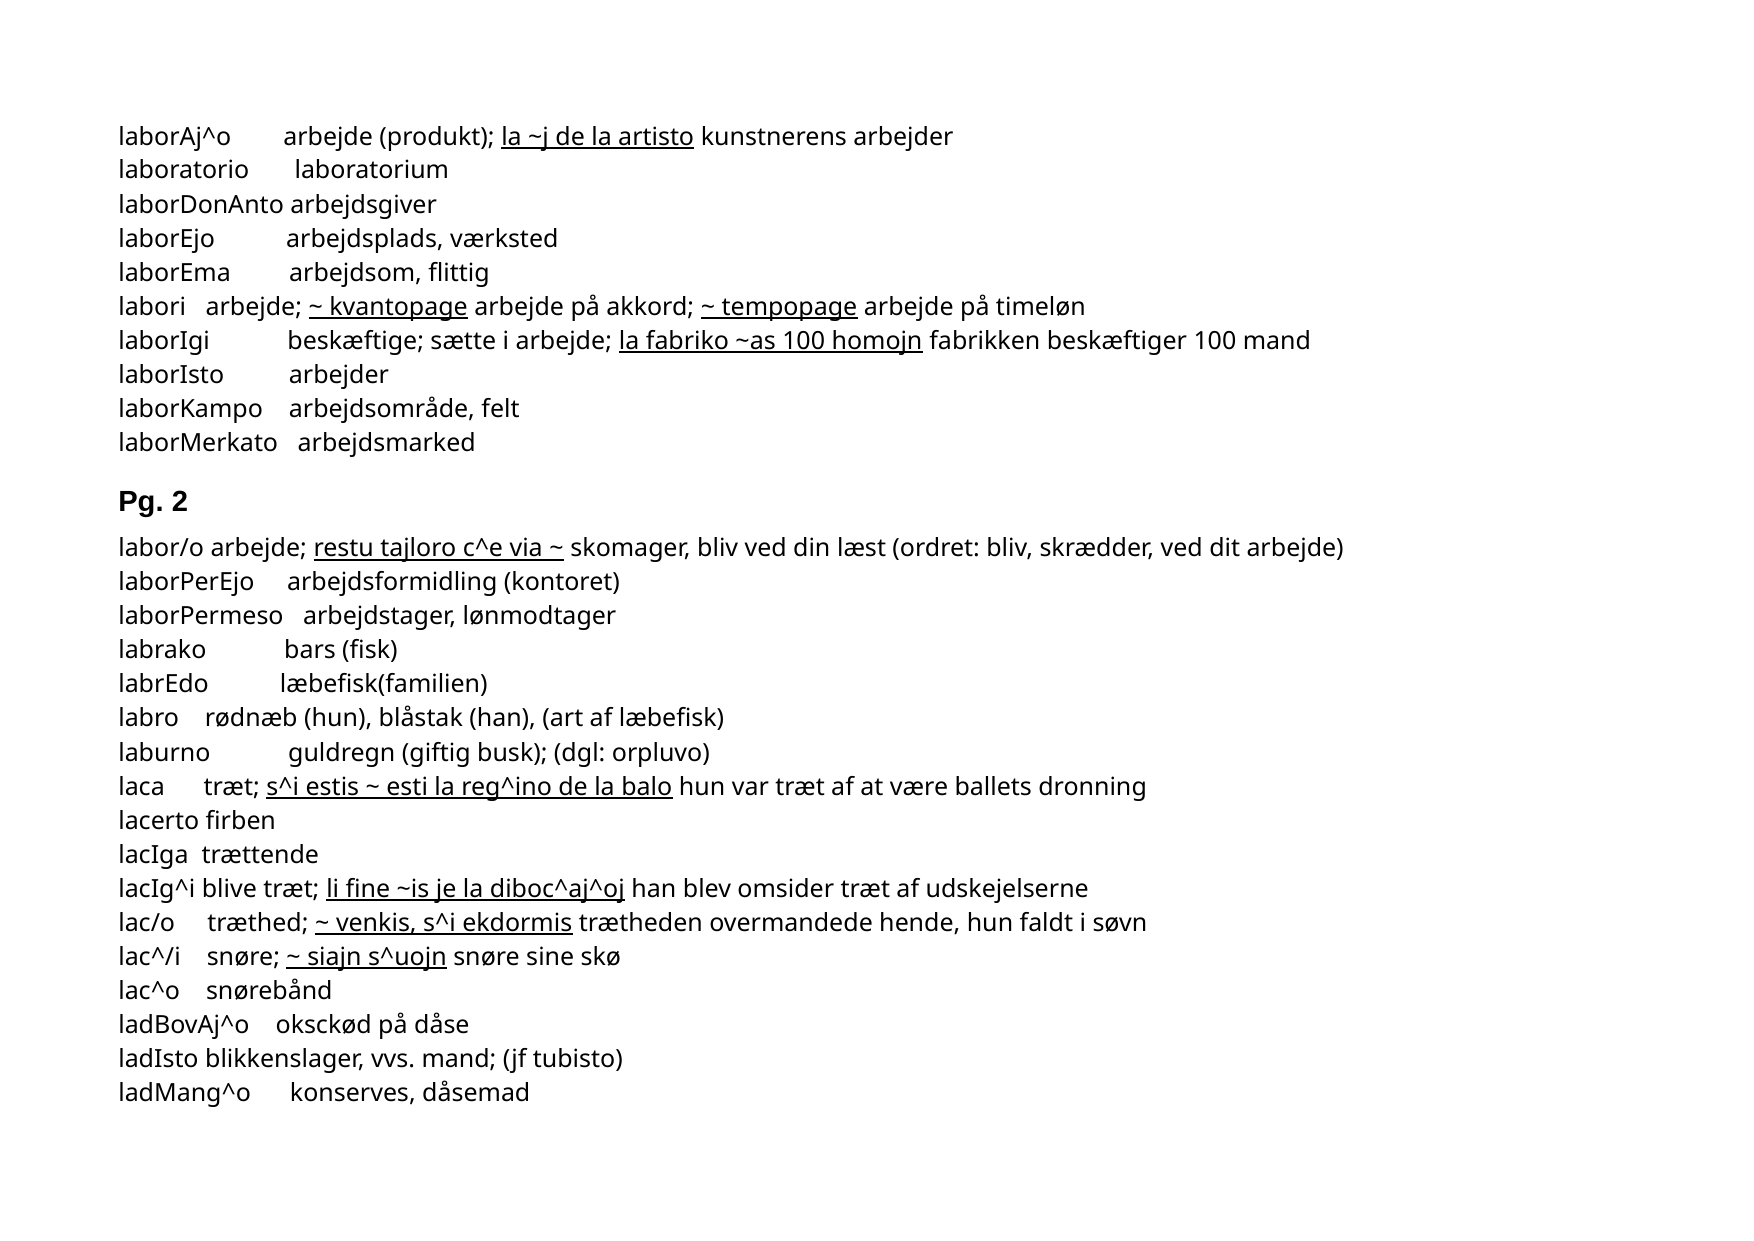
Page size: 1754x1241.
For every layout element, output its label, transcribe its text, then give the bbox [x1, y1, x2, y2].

table_header laborAj^o arbejde (produkt); la ~j de la artisto kunstnerens arbejder laboratorio laboratorium laborDonAnto arbejdsgiver laborEjo arbejdsplads, værksted laborEma arbejdsom, flittig labori arbejde; ~ kvantopage arbejde på akkord; ~ tempopage arbejde på timeløn laborIgi beskæftige; sætte i arbejde; la fabriko ~as 100 homojn fabrikken beskæftiger 100 mand laborIsto arbejder laborKampo arbejdsområde, felt laborMerkato arbejdsmarked Pg. 2 labor/o arbejde; restu tajloro c^e via ~ skomager, bliv ved din læst (ordret: bliv, skrædder, ved dit arbejde) laborPerEjo arbejdsformidling (kontoret) laborPermeso arbejdstager, lønmodtager labrako bars (fisk) labrEdo læbefisk(familien) labro rødnæb (hun), blåstak (han), (art af læbefisk) laburno guldregn (giftig busk); (dgl: orpluvo) laca træt; s^i estis ~ esti la reg^ino de la balo hun var træt af at være ballets dronning lacerto firben lacIga trættende lacIg^i blive træt; li fine ~is je la diboc^aj^oj han blev omsider træt af udskejelserne lac/o træthed; ~ venkis, s^i ekdormis trætheden overmandede hende, hun faldt i søvn lac^/i snøre; ~ siajn s^uojn snøre sine skø lac^o snørebånd ladBovAj^o oksckød på dåse ladIsto blikkenslager, vvs. mand; (jf tubisto) ladMang^o konserves, dåsemad [118, 118, 1636, 1109]
